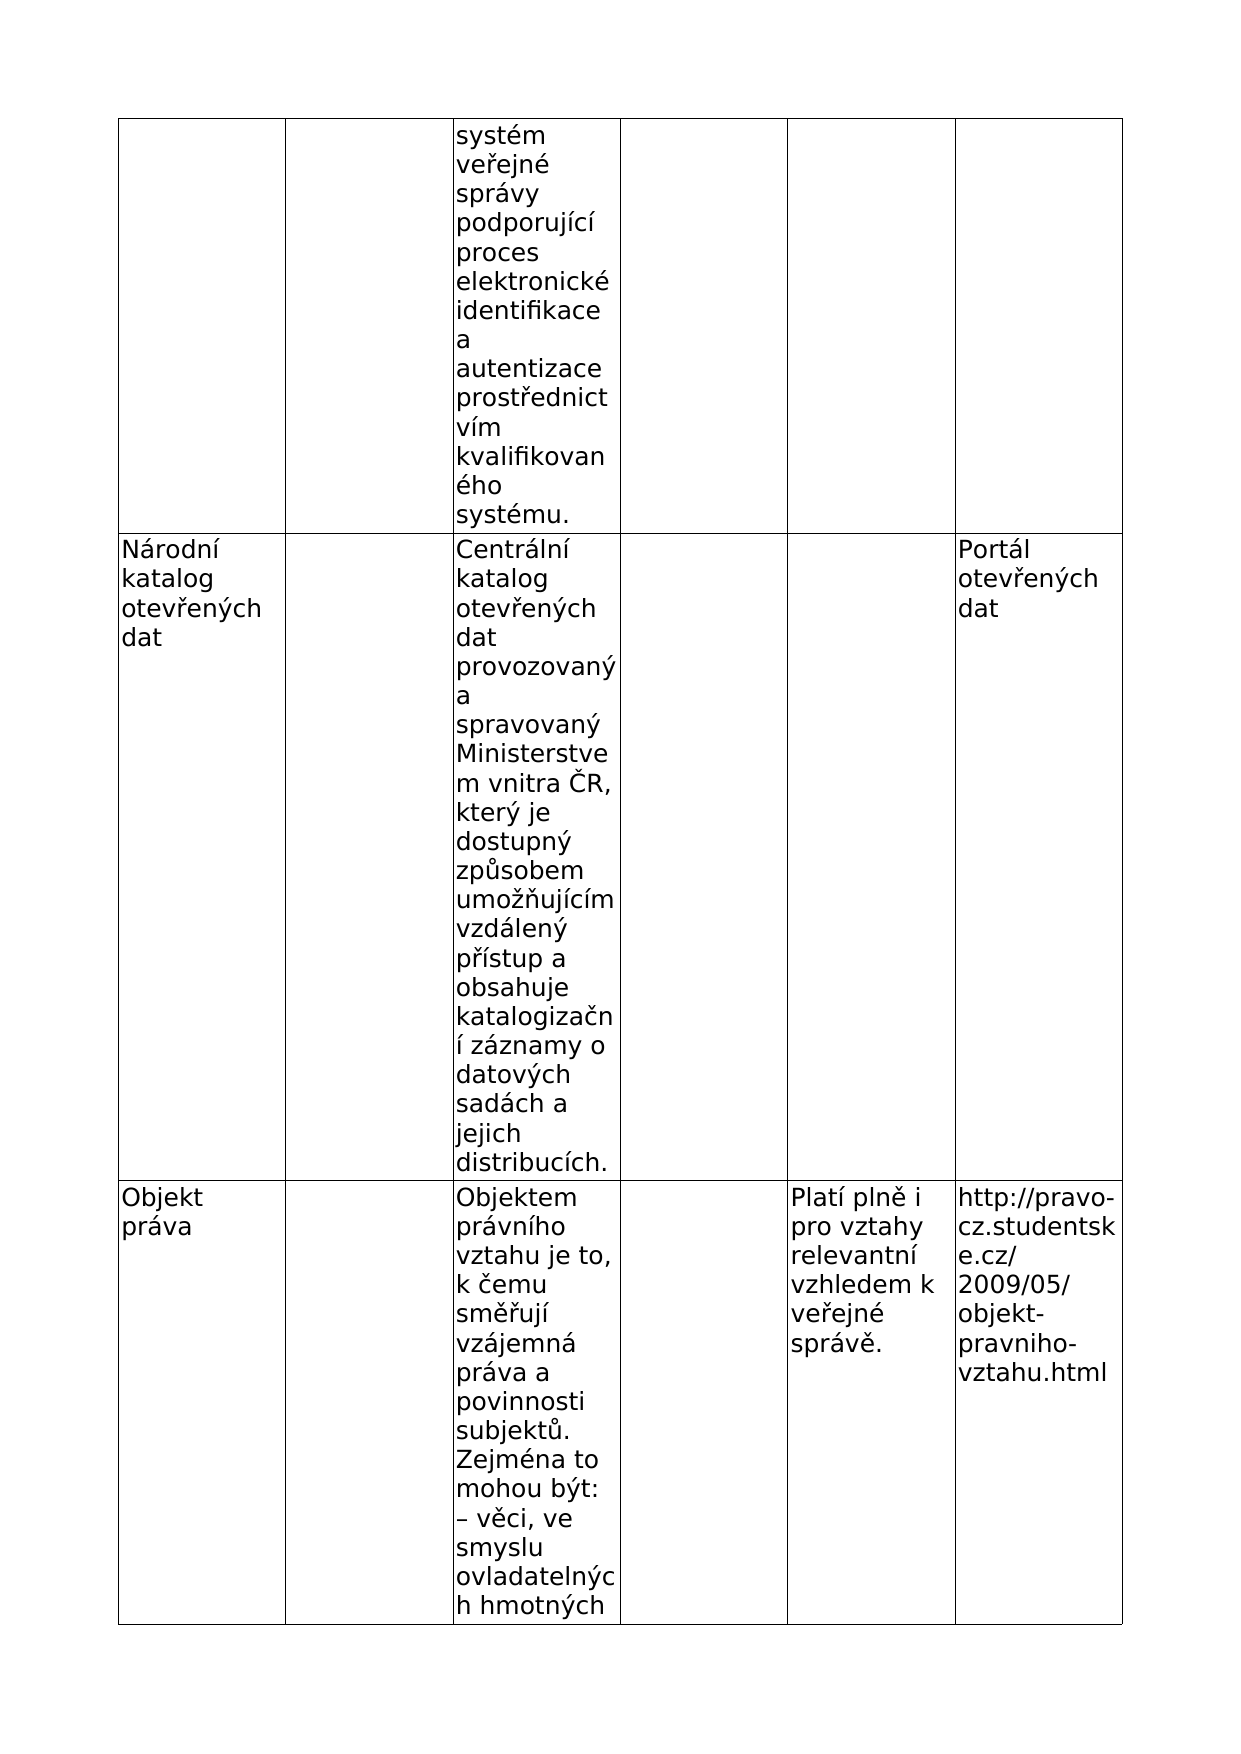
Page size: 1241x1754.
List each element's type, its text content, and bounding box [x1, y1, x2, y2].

table_cell Centrální katalog otevřených dat provozovaný a spravovaný Ministerstvem vnitra ČR, který je dostupný způsobem umožňujícím vzdálený přístup a obsahuje katalogizační záznamy o datových sadách a jejich distribucích. [454, 534, 620, 1180]
table_cell [621, 534, 787, 1180]
table_cell Objekt práva [119, 1181, 285, 1623]
table_cell http://pravo-cz.studentske.cz/2009/05/objekt-pravniho-vztahu.html [956, 1181, 1122, 1623]
table_cell [286, 534, 453, 1180]
table_cell [788, 119, 955, 532]
table_cell [286, 119, 453, 532]
table_cell [286, 1181, 453, 1623]
table_cell [788, 534, 955, 1180]
table_cell [119, 119, 285, 532]
table_cell Platí plně i pro vztahy relevantní vzhledem k veřejné správě. [788, 1181, 955, 1623]
table_cell [621, 119, 787, 532]
table_cell Objektem právního vztahu je to, k čemu směřují vzájemná práva a povinnosti subjektů. Zejména to mohou být: – věci, ve smyslu ovladatelných hmotných [454, 1181, 620, 1623]
table_cell [621, 1181, 787, 1623]
table_cell [956, 119, 1122, 532]
table_cell Portál otevřených dat [956, 534, 1122, 1180]
table_cell systém veřejné správy podporující proces elektronické identifikace a autentizace prostřednictvím kvalifikovaného systému. [454, 119, 620, 532]
table_cell Národní katalog otevřených dat [119, 534, 285, 1180]
